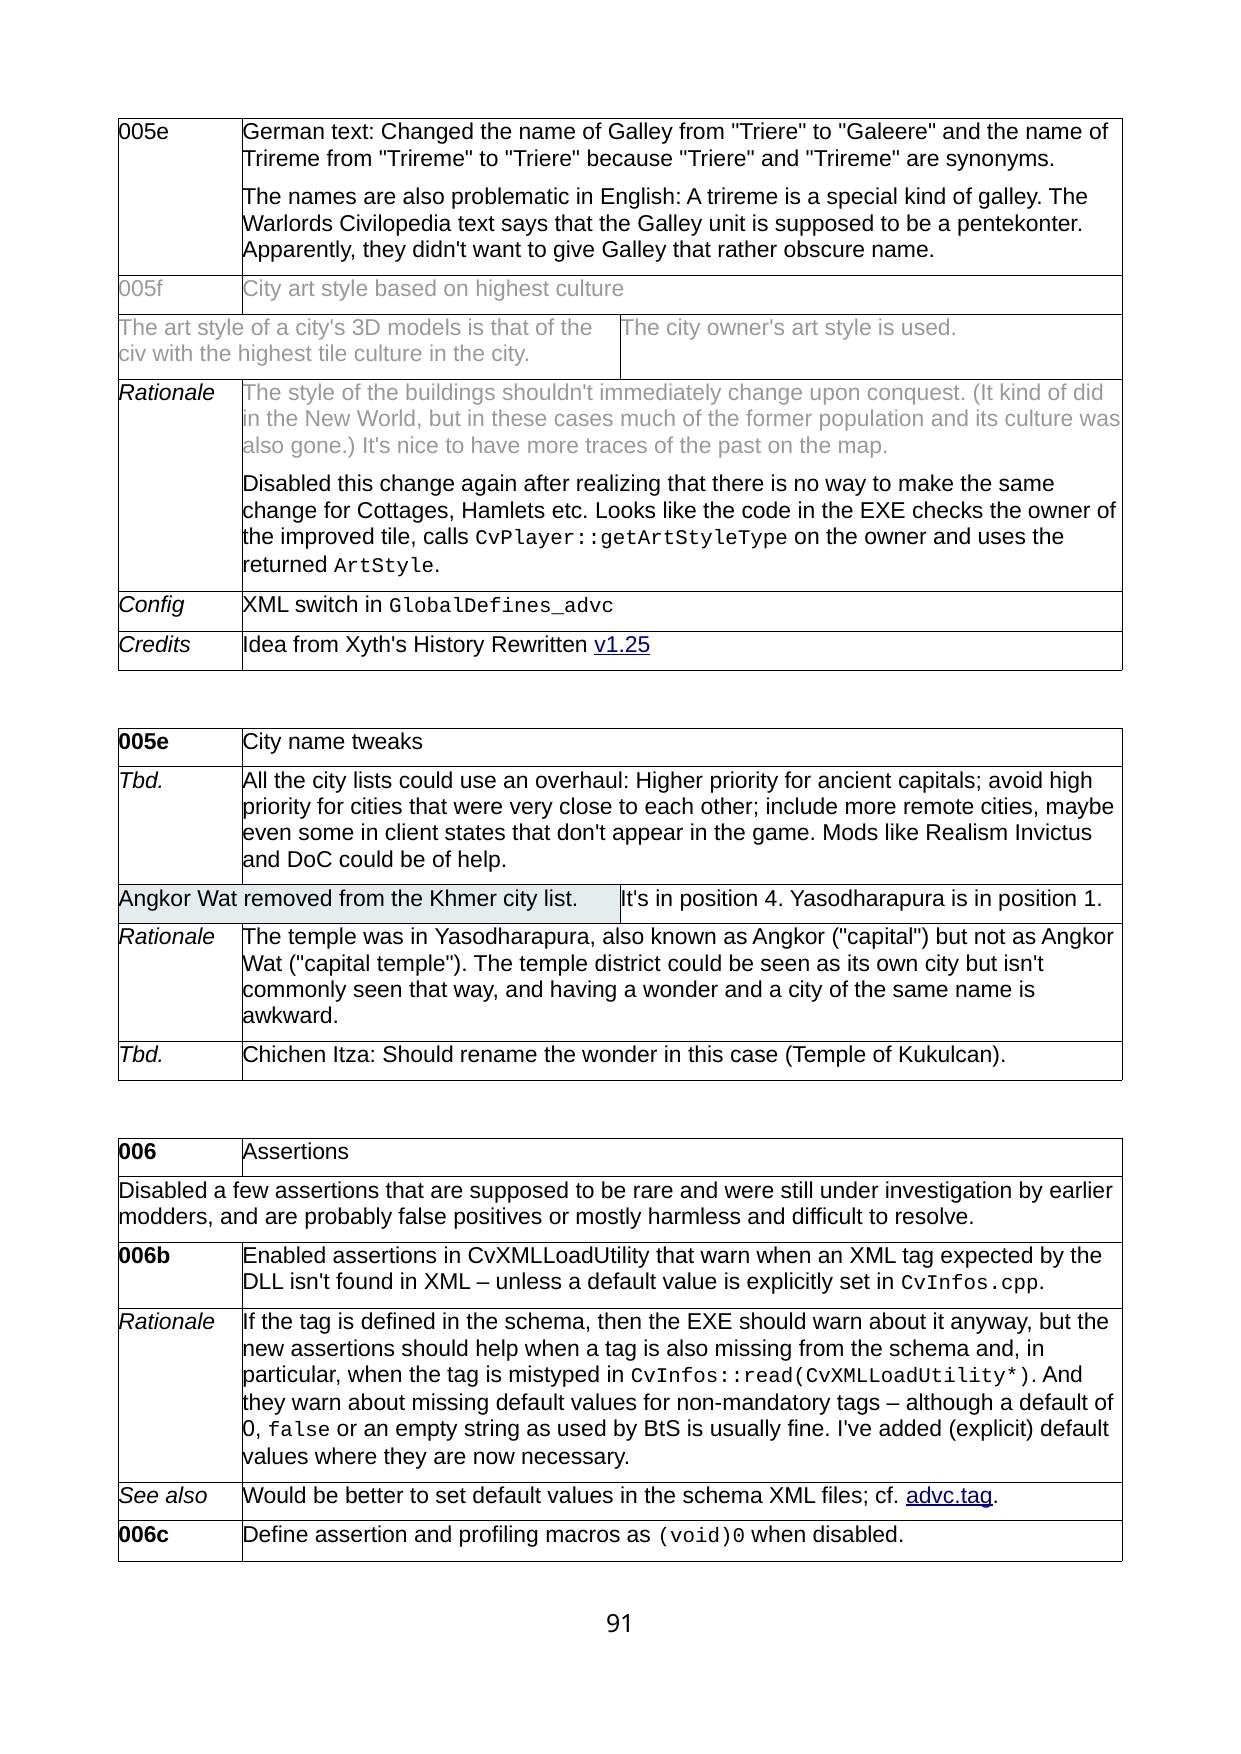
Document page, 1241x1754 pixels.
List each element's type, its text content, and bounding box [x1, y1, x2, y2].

table_cell Rationale [119, 380, 242, 591]
table_cell Enabled assertions in CvXMLLoadUtility that warn when an XML tag expected by the DLL isn't found in XML – unless a default value is explicitly set in CvInfos.cpp. [243, 1243, 1122, 1308]
table_cell Chichen Itza: Should rename the wonder in this case (Temple of Kukulcan). [243, 1042, 1122, 1080]
table_cell The city owner's art style is used. [621, 315, 1122, 379]
table_cell Disabled a few assertions that are supposed to be rare and were still under investigation by earlier modders, and are probably false positives or mostly harmless and difficult to resolve. [119, 1177, 1122, 1242]
table_cell The art style of a city's 3D models is that of the civ with the highest tile culture in the city. [119, 315, 620, 379]
table_cell All the city lists could use an overhaul: Higher priority for ancient capitals; avoid high priority for cities that were very close to each other; include more remote cities, maybe even some in client states that don't appear in the game. Mods like Realism Invictus and DoC could be of help. [243, 767, 1122, 884]
table_cell Rationale [119, 1309, 242, 1482]
table_cell XML switch in GlobalDefines_advc [243, 592, 1122, 631]
table_header City name tweaks [243, 729, 1122, 766]
table_cell 006c [119, 1521, 242, 1561]
table_cell It's in position 4. Yasodharapura is in position 1. [621, 885, 1122, 923]
table_cell Define assertion and profiling macros as (void)0 when disabled. [243, 1521, 1122, 1561]
table_cell Credits [119, 632, 242, 670]
table_cell Config [119, 592, 242, 631]
table_cell The temple was in Yasodharapura, also known as Angkor ("capital") but not as Angkor Wat ("capital temple"). The temple district could be seen as its own city but isn't commonly seen that way, and having a wonder and a city of the same name is awkward. [243, 924, 1122, 1041]
table_cell 005f [119, 276, 242, 314]
table_cell Would be better to set default values in the schema XML files; cf. advc.tag. [243, 1483, 1122, 1520]
table_header Assertions [243, 1139, 1122, 1176]
table_cell The style of the buildings shouldn't immediately change upon conquest. (It kind of did in the New World, but in these cases much of the former population and its culture was also gone.) It's nice to have more traces of the past on the map. Disabled this change again after realizing that there is no way to make the same change for Cottages, Hamlets etc. Looks like the code in the EXE checks the owner of the improved tile, calls CvPlayer::getArtStyleType on the owner and uses the returned ArtStyle. [243, 380, 1122, 591]
table_cell Tbd. [119, 767, 242, 884]
table_cell Angkor Wat removed from the Khmer city list. [119, 885, 620, 923]
table_cell Idea from Xyth's History Rewritten v1.25 [243, 632, 1122, 670]
table_cell Rationale [119, 924, 242, 1041]
table_cell 006b [119, 1243, 242, 1308]
table_cell City art style based on highest culture [243, 276, 1122, 314]
table_cell See also [119, 1483, 242, 1520]
table_cell 005e [119, 119, 242, 275]
table_header 006 [119, 1139, 242, 1176]
table_header 005e [119, 729, 242, 766]
table_cell Tbd. [119, 1042, 242, 1080]
table_cell German text: Changed the name of Galley from "Triere" to "Galeere" and the name of Trireme from "Trireme" to "Triere" because "Triere" and "Trireme" are synonyms. The names are also problematic in English: A trireme is a special kind of galley. The Warlords Civilopedia text says that the Galley unit is supposed to be a pentekonter. Apparently, they didn't want to give Galley that rather obscure name. [243, 119, 1122, 275]
table_cell If the tag is defined in the schema, then the EXE should warn about it anyway, but the new assertions should help when a tag is also missing from the schema and, in particular, when the tag is mistyped in CvInfos::read(CvXMLLoadUtility*). And they warn about missing default values for non-mandatory tags – although a default of 0, false or an empty string as used by BtS is usually fine. I've added (explicit) default values where they are now necessary. [243, 1309, 1122, 1482]
